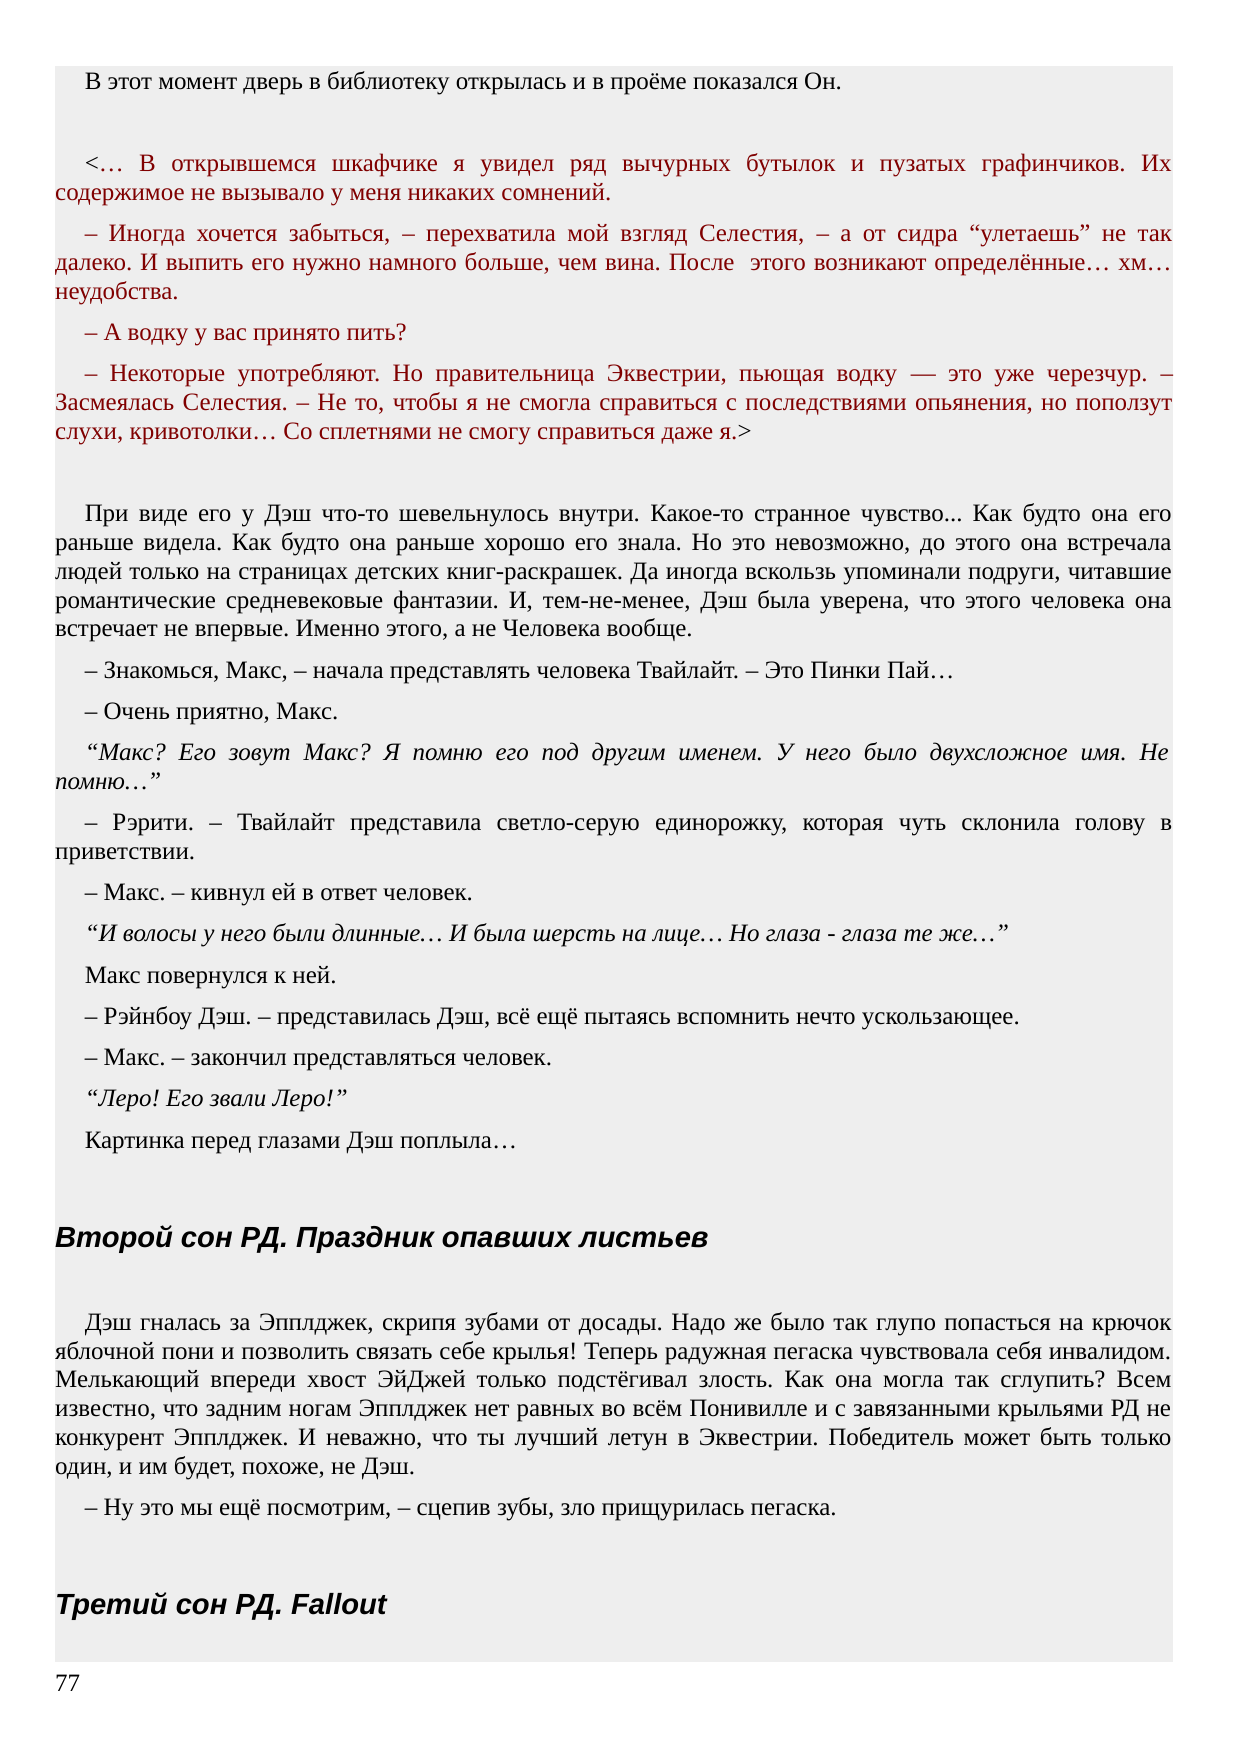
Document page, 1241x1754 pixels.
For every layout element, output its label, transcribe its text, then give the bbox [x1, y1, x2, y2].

text В этот момент дверь в библиотеку открылась и в проёме показался Он. [55, 66, 1173, 95]
text – Некоторые употребляют. Но правительница Эквестрии, пьющая водку — это уже черезчур. – Засмеялась Селестия. – Не то, чтобы я не смогла справиться с последствиями опьянения, но поползут слухи, кривотолки… Со сплетнями не смогу справиться даже я.> [55, 358, 1173, 445]
text – Рэрити. – Твайлайт представила светло-серую единорожку, которая чуть склонила голову в приветствии. [55, 807, 1173, 865]
subtitle Второй сон РД. Праздник опавших листьев [55, 1220, 1173, 1253]
text – Макс. – кивнул ей в ответ человек. [55, 877, 1173, 906]
text – Знакомься, Макс, – начала представлять человека Твайлайт. – Это Пинки Пай… [55, 655, 1173, 683]
text Макс повернулся к ней. [55, 960, 1173, 988]
text <… В открывшемся шкафчике я увидел ряд вычурных бутылок и пузатых графинчиков. Их содержимое не вызывало у меня никаких сомнений. [55, 148, 1173, 206]
text “Макс? Его зовут Макс? Я помню его под другим именем. У него было двухсложное имя. Не помню…” [55, 737, 1173, 795]
text – А водку у вас принято пить? [55, 317, 1173, 346]
text – Очень приятно, Макс. [55, 696, 1173, 725]
text Картинка перед глазами Дэш поплыла… [55, 1125, 1173, 1153]
subtitle Третий сон РД. Fallout [55, 1587, 1173, 1621]
text При виде его у Дэш что-то шевельнулось внутри. Какое-то странное чувство... Как будто она его раньше видела. Как будто она раньше хорошо его знала. Но это невозможно, до этого она встречала людей только на страницах детских книг-раскрашек. Да иногда вскользь упоминали подруги, читавшие романтические средневековые фантазии. И, тем-не-менее, Дэш была уверена, что этого человека она встречает не впервые. Именно этого, а не Человека вообще. [55, 498, 1173, 642]
text – Ну это мы ещё посмотрим, – сцепив зубы, зло прищурилась пегаска. [55, 1492, 1173, 1521]
text – Макс. – закончил представляться человек. [55, 1042, 1173, 1071]
text – Рэйнбоу Дэш. – представилась Дэш, всё ещё пытаясь вспомнить нечто ускользающее. [55, 1001, 1173, 1030]
text “Леро! Его звали Леро!” [55, 1083, 1173, 1112]
text “И волосы у него были длинные… И была шерсть на лице… Но глаза - глаза те же…” [55, 918, 1173, 947]
text Дэш гналась за Эпплджек, скрипя зубами от досады. Надо же было так глупо попасться на крючок яблочной пони и позволить связать себе крылья! Теперь радужная пегаска чувствовала себя инвалидом. Мелькающий впереди хвост ЭйДжей только подстёгивал злость. Как она могла так сглупить? Всем известно, что задним ногам Эпплджек нет равных во всём Понивилле и с завязанными крыльями РД не конкурент Эпплджек. И неважно, что ты лучший летун в Эквестрии. Победитель может быть только один, и им будет, похоже, не Дэш. [55, 1307, 1173, 1479]
text – Иногда хочется забыться, – перехватила мой взгляд Селестия, – а от сидра “улетаешь” не так далеко. И выпить его нужно намного больше, чем вина. После этого возникают определённые… хм… неудобства. [55, 218, 1173, 305]
